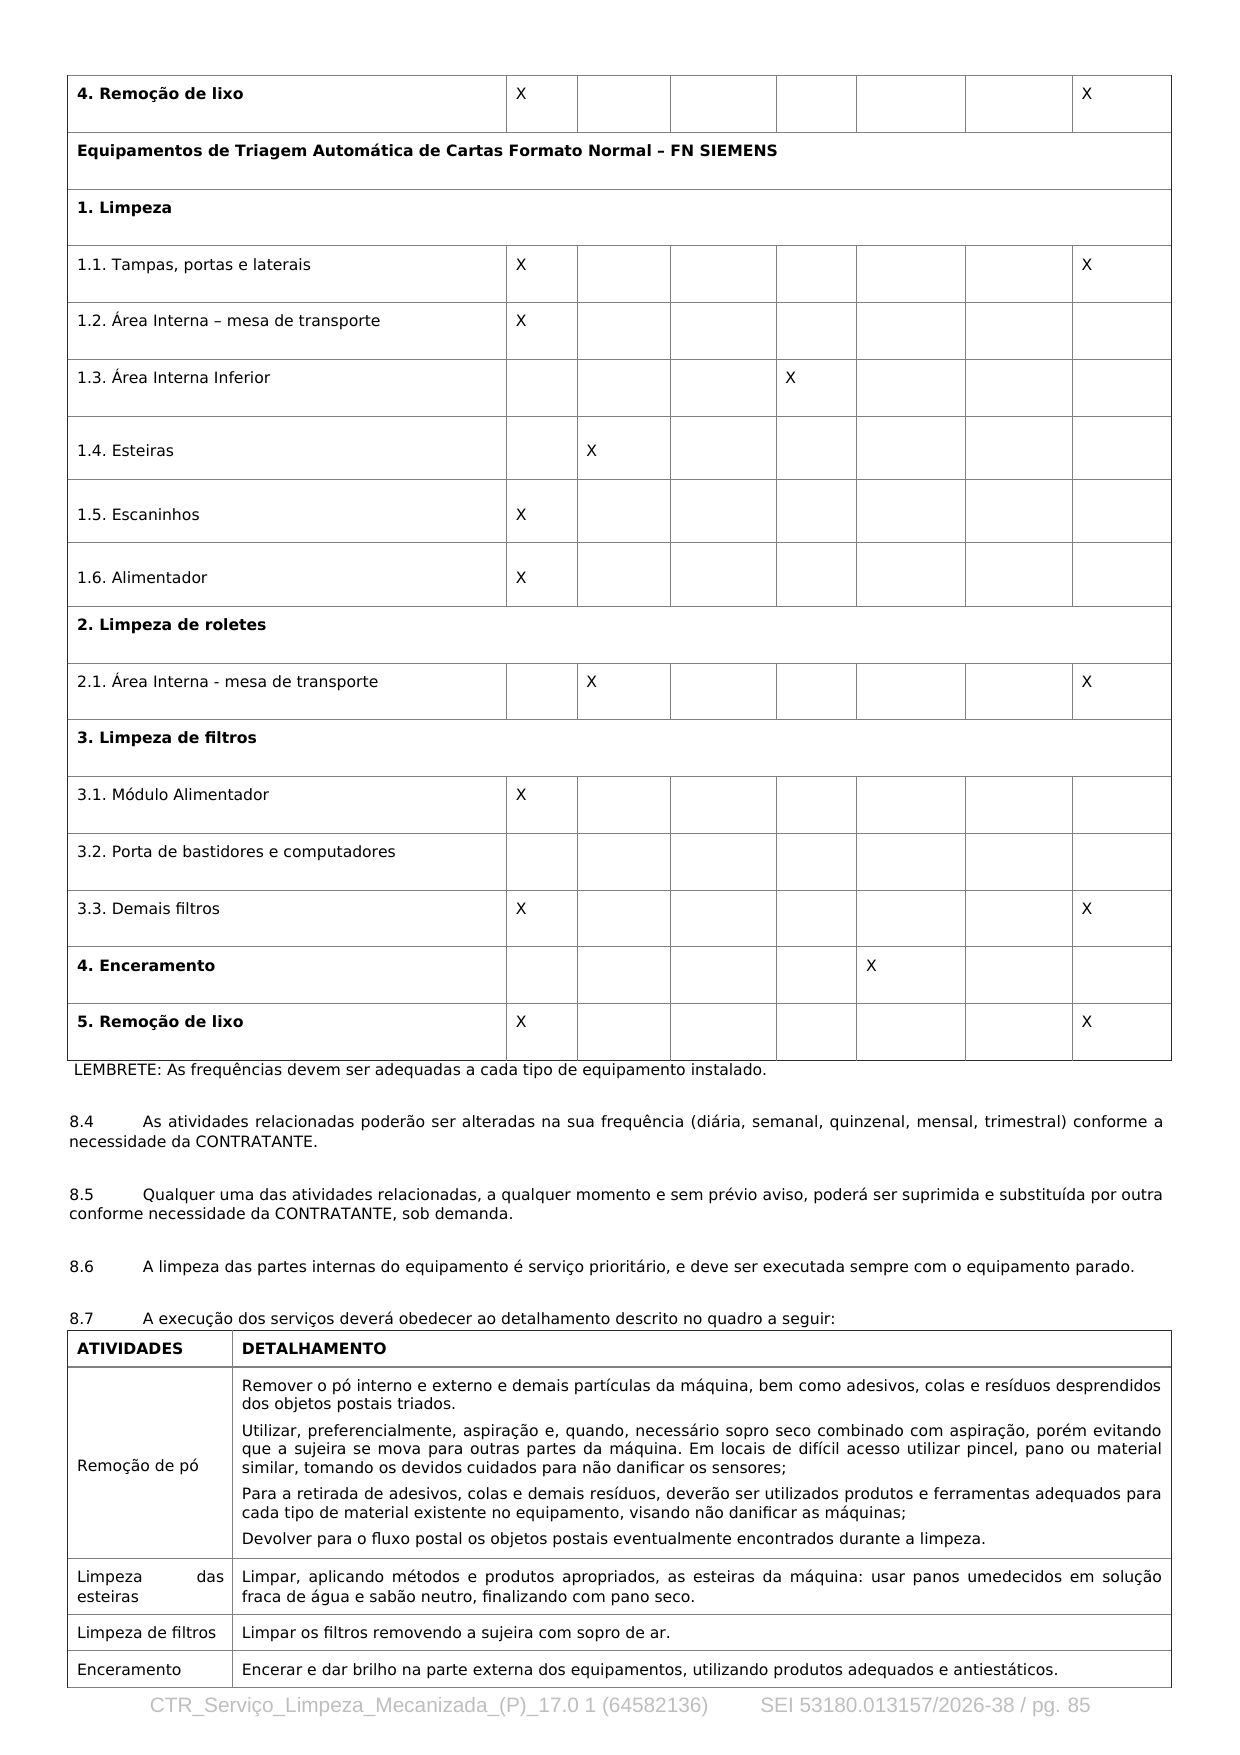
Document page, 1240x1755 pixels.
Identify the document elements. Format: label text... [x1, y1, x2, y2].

table_cell Enceramento [68, 1651, 232, 1687]
table_cell [857, 891, 965, 946]
table_cell 3.2. Porta de bastidores e computadores [68, 834, 506, 889]
table_cell 1.2. Área Interna – mesa de transporte [68, 303, 506, 359]
table_cell [857, 1004, 965, 1060]
table_cell [507, 417, 577, 479]
table_header ATIVIDADES [68, 1331, 232, 1366]
table_cell [857, 360, 965, 416]
table_cell [777, 76, 856, 132]
list Qualquer uma das atividades relacionadas, a qualquer momento e sem prévio aviso, poderá ser suprimida e substituída por outra conforme necessidade da CONTRATANTE, sob demanda. [69, 1186, 1165, 1223]
table_cell Limpar, aplicando métodos e produtos apropriados, as esteiras da máquina: usar panos umedecidos em solução fraca de água e sabão neutro, finalizando com pano seco. [233, 1559, 1171, 1613]
list A execução dos serviços deverá obedecer ao detalhamento descrito no quadro a seguir: [69, 1310, 1165, 1328]
table_cell [777, 947, 856, 1003]
table_cell 4. Remoção de lixo [68, 76, 506, 132]
table_cell [966, 76, 1072, 132]
table_cell [671, 480, 776, 542]
table_cell [1073, 480, 1171, 542]
table_cell [671, 246, 776, 302]
table_cell 3.1. Módulo Alimentador [68, 777, 506, 833]
table_cell [1073, 190, 1171, 245]
table_cell [777, 891, 856, 946]
table_cell X [507, 303, 577, 359]
table_cell 2. Limpeza de roletes [68, 607, 857, 662]
table_cell Limpeza das esteiras [68, 1559, 232, 1613]
table_cell [578, 76, 670, 132]
table_cell [1073, 543, 1171, 606]
table_cell X [507, 1004, 577, 1060]
table_cell [857, 480, 965, 542]
table_cell [777, 664, 856, 719]
table_cell Remover o pó interno e externo e demais partículas da máquina, bem como adesivos, colas e resíduos desprendidos dos objetos postais triados. Utilizar, preferencialmente, aspiração e, quando, necessário sopro seco combinado com aspiração, porém evitando que a sujeira se mova para outras partes da máquina. Em locais de difícil acesso utilizar pincel, pano ou material similar, tomando os devidos cuidados para não danificar os sensores; Para a retirada de adesivos, colas e demais resíduos, deverão ser utilizados produtos e ferramentas adequados para cada tipo de material existente no equipamento, visando não danificar as máquinas; Devolver para o fluxo postal os objetos postais eventualmente encontrados durante a limpeza. [233, 1368, 1171, 1558]
table_cell 3. Limpeza de filtros [68, 720, 857, 776]
table_cell X [1073, 664, 1171, 719]
table_cell [966, 891, 1072, 946]
table_cell [671, 543, 776, 606]
table_cell [671, 360, 776, 416]
table_cell [1073, 360, 1171, 416]
table_cell [671, 777, 776, 833]
table_cell [1073, 947, 1171, 1003]
table_cell Equipamentos de Triagem Automática de Cartas Formato Normal – FN SIEMENS [68, 133, 857, 188]
table_cell X [578, 417, 670, 479]
table_cell X [1073, 1004, 1171, 1060]
table_cell [966, 417, 1072, 479]
table_cell [1073, 417, 1171, 479]
table_cell [777, 777, 856, 833]
table_cell [578, 360, 670, 416]
table_cell Limpeza de filtros [68, 1615, 232, 1650]
table_cell [671, 834, 776, 889]
table_cell [966, 543, 1072, 606]
table_cell 3.3. Demais filtros [68, 891, 506, 946]
table_cell [777, 417, 856, 479]
table_cell [857, 834, 965, 889]
table_cell X [1073, 891, 1171, 946]
table_cell [777, 543, 856, 606]
list A limpeza das partes internas do equipamento é serviço prioritário, e deve ser executada sempre com o equipamento parado. [69, 1258, 1165, 1276]
table_cell [777, 246, 856, 302]
table_cell [777, 303, 856, 359]
table_cell [578, 777, 670, 833]
table_cell [857, 607, 965, 662]
table_cell X [777, 360, 856, 416]
table_cell 1. Limpeza [68, 190, 857, 245]
table_header DETALHAMENTO [233, 1331, 1171, 1366]
table_cell [507, 360, 577, 416]
table_cell [966, 246, 1072, 302]
table_cell [671, 1004, 776, 1060]
table_cell [966, 947, 1072, 1003]
table_cell [857, 133, 965, 188]
table_cell [507, 947, 577, 1003]
table_cell [671, 417, 776, 479]
table_cell [966, 834, 1072, 889]
table_cell 4. Enceramento [68, 947, 506, 1003]
table_cell [857, 303, 965, 359]
table_cell [671, 891, 776, 946]
table_cell 1.5. Escaninhos [68, 480, 506, 542]
table_cell Encerar e dar brilho na parte externa dos equipamentos, utilizando produtos adequados e antiestáticos. [233, 1651, 1171, 1687]
table_cell X [507, 543, 577, 606]
text LEMBRETE: As frequências devem ser adequadas a cada tipo de equipamento instalado. [74, 1061, 1165, 1079]
table_cell [1073, 303, 1171, 359]
table_cell [857, 246, 965, 302]
table_cell 1.4. Esteiras [68, 417, 506, 479]
table_cell [1073, 777, 1171, 833]
table_cell [578, 543, 670, 606]
table_cell [777, 1004, 856, 1060]
table_cell [857, 720, 965, 776]
table_cell 5. Remoção de lixo [68, 1004, 506, 1060]
table_cell [578, 303, 670, 359]
table_cell [857, 190, 965, 245]
table_cell [671, 76, 776, 132]
table_cell X [507, 480, 577, 542]
table_cell [965, 133, 1072, 188]
table_cell [578, 1004, 670, 1060]
table_cell [507, 834, 577, 889]
list As atividades relacionadas poderão ser alteradas na sua frequência (diária, semanal, quinzenal, mensal, trimestral) conforme a necessidade da CONTRATANTE. [69, 1113, 1165, 1151]
table_cell [966, 303, 1072, 359]
table_cell [1073, 720, 1171, 776]
table_cell [671, 947, 776, 1003]
table_cell 2.1. Área Interna - mesa de transporte [68, 664, 506, 719]
table_cell [578, 947, 670, 1003]
table_cell [965, 190, 1072, 245]
table_cell [1073, 607, 1171, 662]
table_cell [1073, 834, 1171, 889]
table_cell X [507, 891, 577, 946]
table_cell [965, 607, 1072, 662]
table_cell [966, 480, 1072, 542]
table_cell [966, 360, 1072, 416]
table_cell X [1073, 76, 1171, 132]
table_cell 1.3. Área Interna Inferior [68, 360, 506, 416]
table_cell [857, 664, 965, 719]
table_cell X [1073, 246, 1171, 302]
table_cell [578, 246, 670, 302]
table_cell [578, 834, 670, 889]
table_cell [857, 417, 965, 479]
table_cell [857, 543, 965, 606]
table_cell [966, 664, 1072, 719]
table_cell [857, 76, 965, 132]
table_cell [507, 664, 577, 719]
table_cell Limpar os filtros removendo a sujeira com sopro de ar. [233, 1615, 1171, 1650]
table_cell [1073, 133, 1171, 188]
table_cell [857, 777, 965, 833]
table_cell [966, 777, 1072, 833]
table_cell X [507, 76, 577, 132]
table_cell [777, 480, 856, 542]
table_cell X [578, 664, 670, 719]
table_cell Remoção de pó [68, 1368, 232, 1558]
table_cell [671, 664, 776, 719]
table_cell [671, 303, 776, 359]
table_cell X [507, 777, 577, 833]
table_cell [578, 480, 670, 542]
table_cell [965, 720, 1072, 776]
table_cell 1.1. Tampas, portas e laterais [68, 246, 506, 302]
table_cell [966, 1004, 1072, 1060]
table_cell [578, 891, 670, 946]
table_cell 1.6. Alimentador [68, 543, 506, 606]
table_cell [777, 834, 856, 889]
table_cell X [507, 246, 577, 302]
table_cell X [857, 947, 965, 1003]
